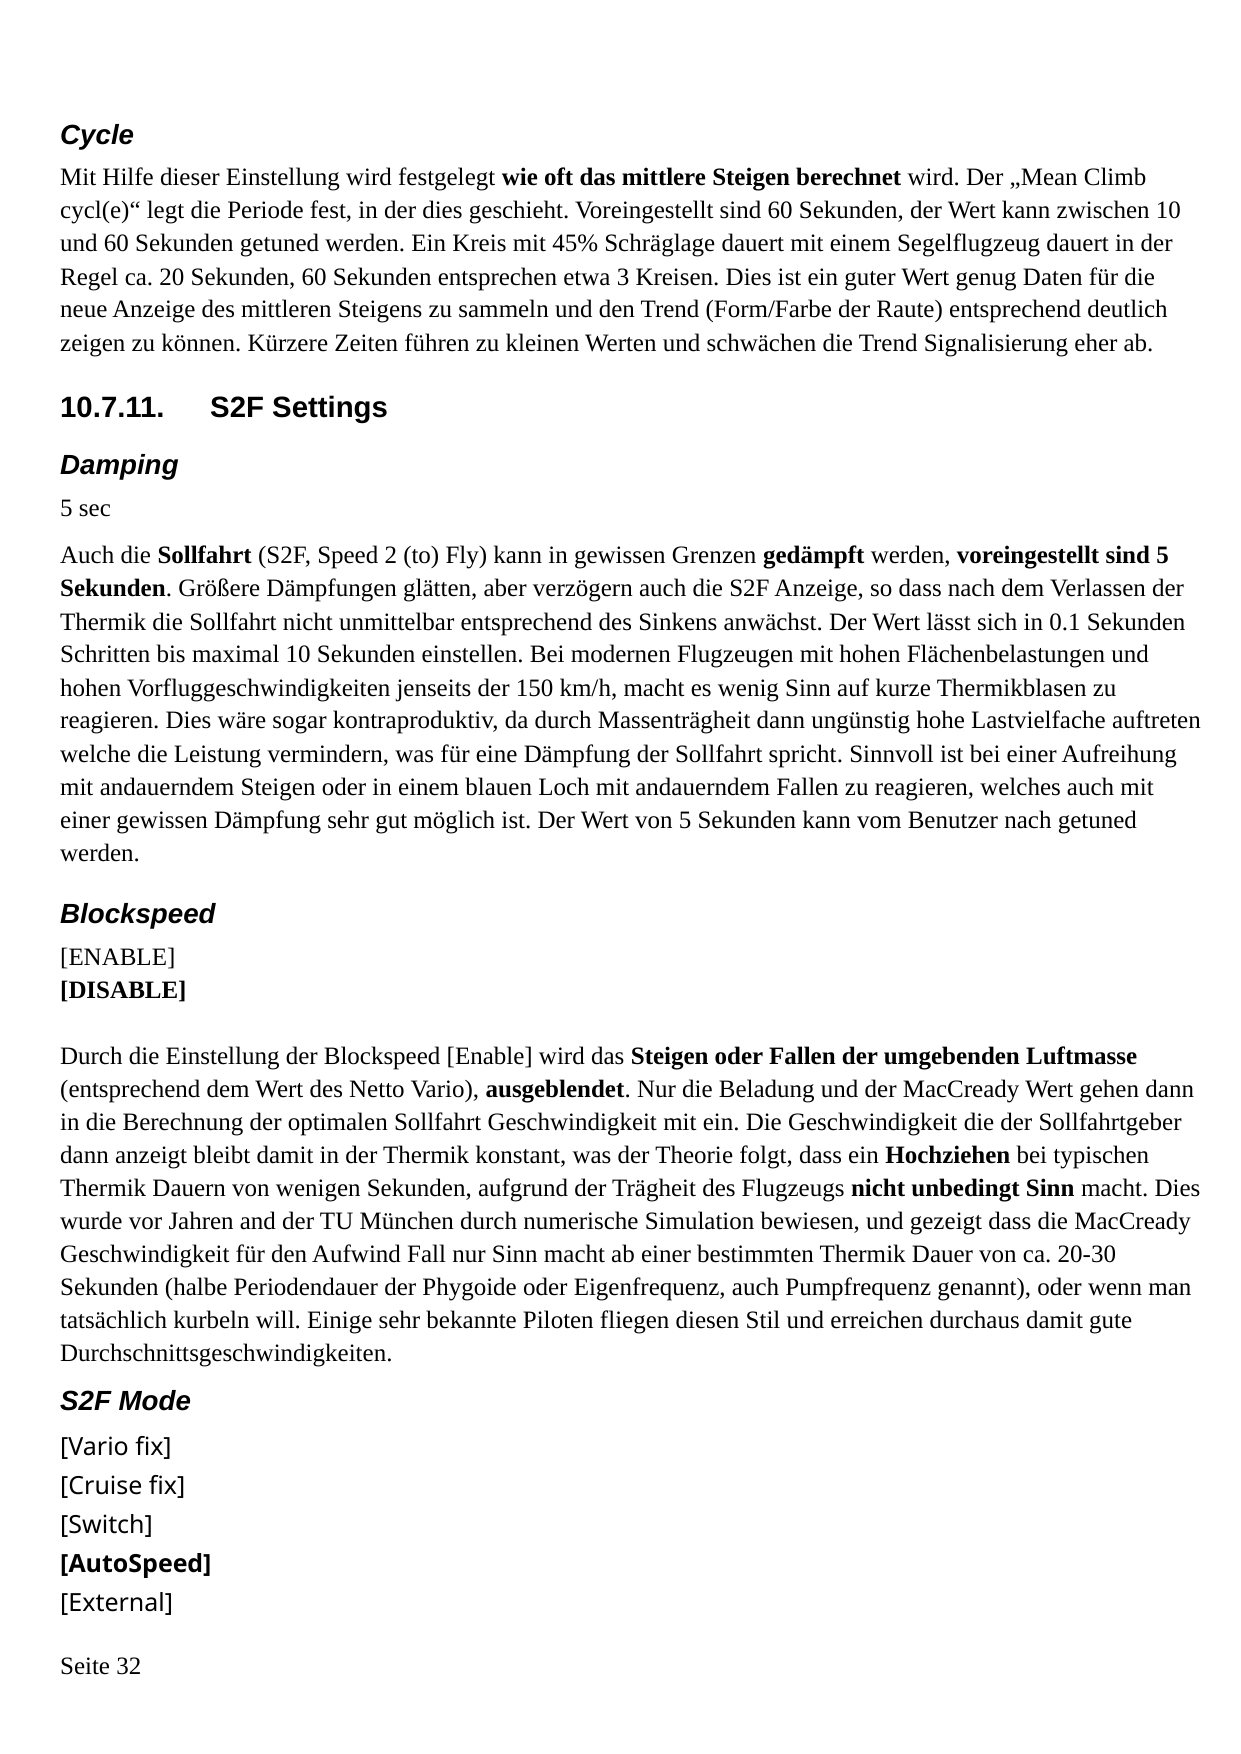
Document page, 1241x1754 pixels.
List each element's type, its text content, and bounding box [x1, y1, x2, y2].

text Mit Hilfe dieser Einstellung wird festgelegt wie oft das mittlere Steigen berechnet wird. Der „Mean Climb cycl(e)“ legt die Periode fest, in der dies geschieht. Voreingestellt sind 60 Sekunden, der Wert kann zwischen 10 und 60 Sekunden getuned werden. Ein Kreis mit 45% Schräglage dauert mit einem Segelflugzeug dauert in der Regel ca. 20 Sekunden, 60 Sekunden entsprechen etwa 3 Kreisen. Dies ist ein guter Wert genug Daten für die neue Anzeige des mittleren Steigens zu sammeln und den Trend (Form/Farbe der Raute) entsprechend deutlich zeigen zu können. Kürzere Zeiten führen zu kleinen Werten und schwächen die Trend Signalisierung eher ab. [60, 162, 1207, 356]
subtitle Cycle [60, 118, 1207, 150]
text 5 sec [60, 493, 1207, 522]
subtitle Damping [60, 448, 1207, 480]
text [AutoSpeed] [60, 1546, 1207, 1580]
subtitle Blockspeed [60, 898, 1207, 930]
text [Switch] [60, 1507, 1207, 1541]
text Durch die Einstellung der Blockspeed [Enable] wird das Steigen oder Fallen der umgebenden Luftmasse (entsprechend dem Wert des Netto Vario), ausgeblendet. Nur die Beladung und der MacCready Wert gehen dann in die Berechnung der optimalen Sollfahrt Geschwindigkeit mit ein. Die Geschwindigkeit die der Sollfahrtgeber dann anzeigt bleibt damit in der Thermik konstant, was der Theorie folgt, dass ein Hochziehen bei typischen Thermik Dauern von wenigen Sekunden, aufgrund der Trägheit des Flugzeugs nicht unbedingt Sinn macht. Dies wurde vor Jahren and der TU München durch numerische Simulation bewiesen, und gezeigt dass die MacCready Geschwindigkeit für den Aufwind Fall nur Sinn macht ab einer bestimmten Thermik Dauer von ca. 20-30 Sekunden (halbe Periodendauer der Phygoide oder Eigenfrequenz, auch Pumpfrequenz genannt), oder wenn man tatsächlich kurbeln will. Einige sehr bekannte Piloten fliegen diesen Stil und erreichen durchaus damit gute Durchschnittsgeschwindigkeiten. [60, 1041, 1207, 1367]
text [DISABLE] [60, 975, 1207, 1004]
subtitle S2F Settings [60, 390, 1207, 423]
text [External] [60, 1585, 1207, 1619]
subtitle S2F Mode [60, 1384, 1207, 1416]
text Auch die Sollfahrt (S2F, Speed 2 (to) Fly) kann in gewissen Grenzen gedämpft werden, voreingestellt sind 5 Sekunden. Größere Dämpfungen glätten, aber verzögern auch die S2F Anzeige, so dass nach dem Verlassen der Thermik die Sollfahrt nicht unmittelbar entsprechend des Sinkens anwächst. Der Wert lässt sich in 0.1 Sekunden Schritten bis maximal 10 Sekunden einstellen. Bei modernen Flugzeugen mit hohen Flächenbelastungen und hohen Vorfluggeschwindigkeiten jenseits der 150 km/h, macht es wenig Sinn auf kurze Thermikblasen zu reagieren. Dies wäre sogar kontraproduktiv, da durch Massenträgheit dann ungünstig hohe Lastvielfache auftreten welche die Leistung vermindern, was für eine Dämpfung der Sollfahrt spricht. Sinnvoll ist bei einer Aufreihung mit andauerndem Steigen oder in einem blauen Loch mit andauerndem Fallen zu reagieren, welches auch mit einer gewissen Dämpfung sehr gut möglich ist. Der Wert von 5 Sekunden kann vom Benutzer nach getuned werden. [60, 541, 1207, 866]
text [ENABLE] [60, 942, 1207, 971]
text [Vario fix] [60, 1428, 1207, 1462]
text [Cruise fix] [60, 1467, 1207, 1502]
